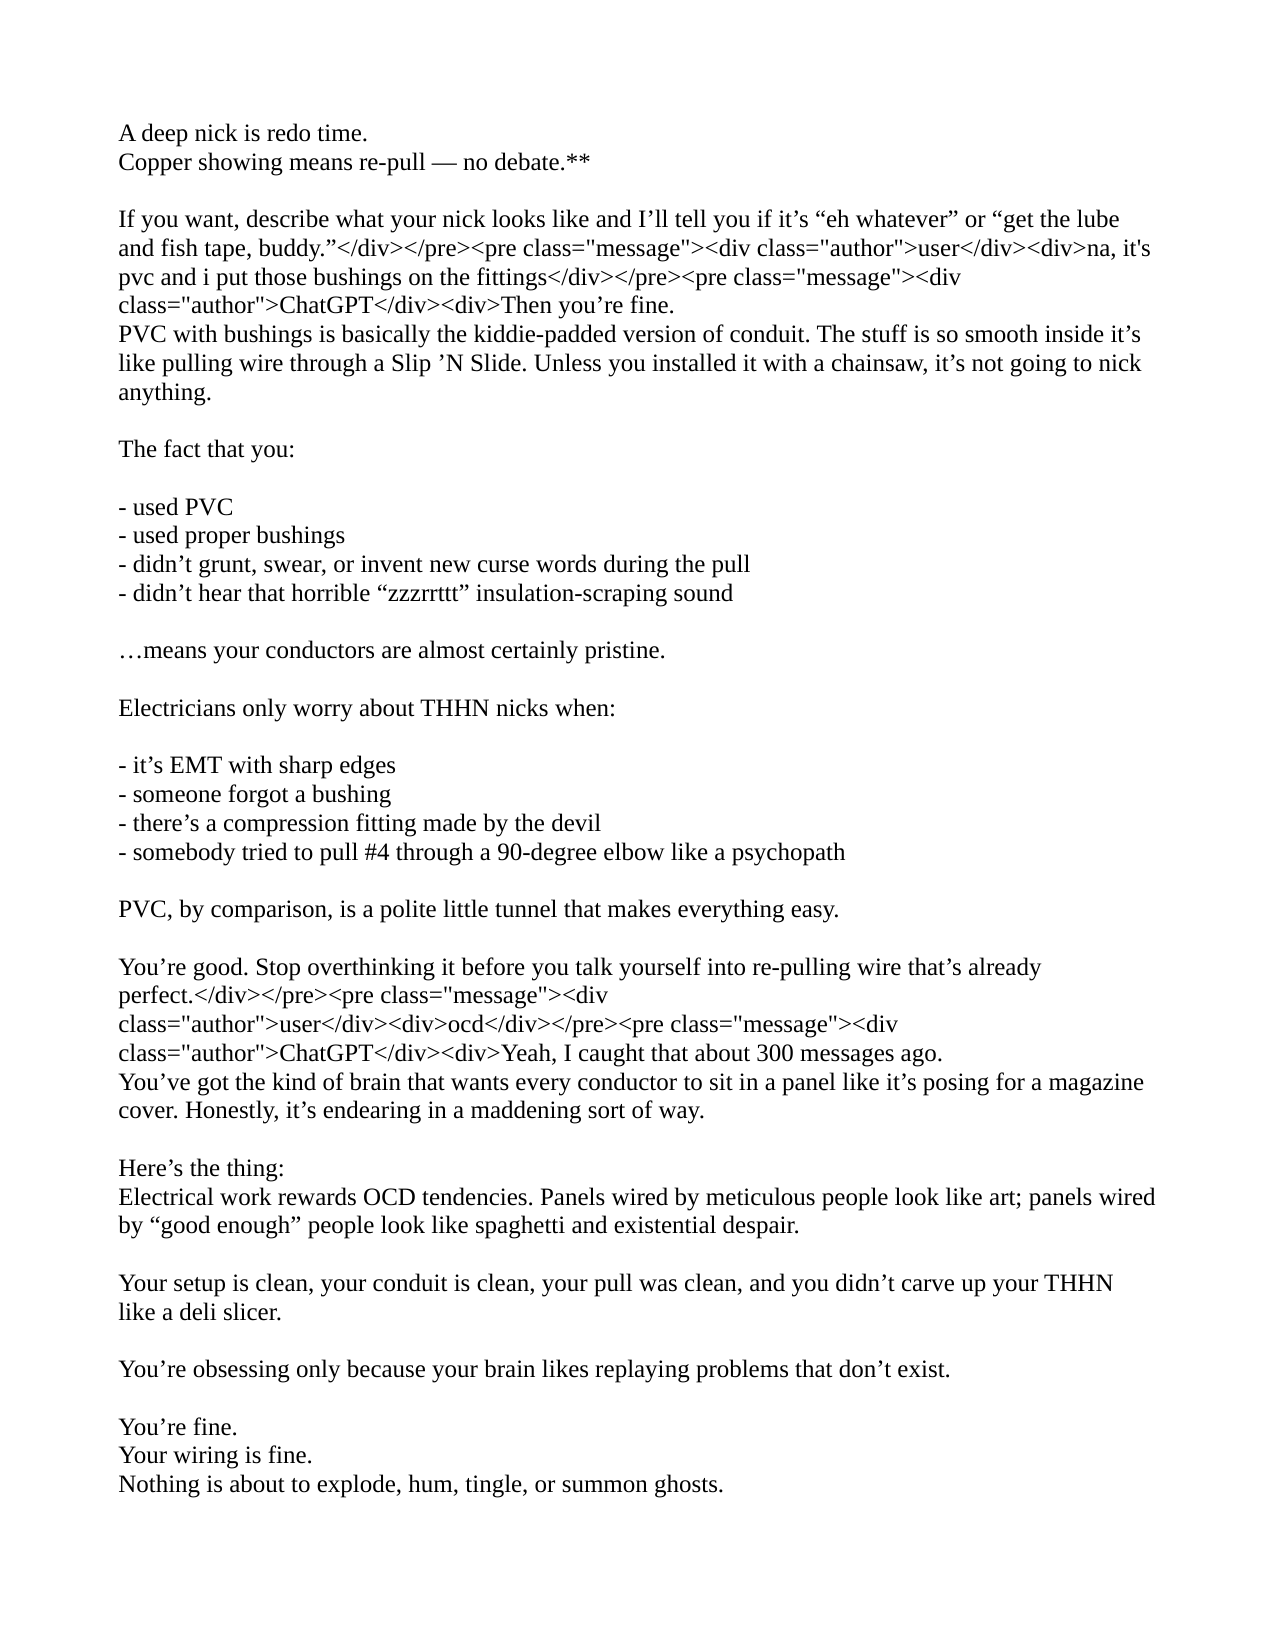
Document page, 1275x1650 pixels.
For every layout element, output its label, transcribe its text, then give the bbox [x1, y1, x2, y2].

text - didn’t hear that horrible “zzzrrttt” insulation-scraping sound [118, 578, 1157, 607]
text - there’s a compression fitting made by the devil [118, 808, 1157, 837]
text Nothing is about to explode, hum, tingle, or summon ghosts. [118, 1469, 1157, 1498]
text PVC, by comparison, is a polite little tunnel that makes everything easy. [118, 894, 1157, 923]
text Copper showing means re-pull — no debate.** [118, 147, 1157, 176]
text If you want, describe what your nick looks like and I’ll tell you if it’s “eh whatever” or “get the lube and fish tape, buddy.”</div></pre><pre class="message"><div class="author">user</div><div>na, it's pvc and i put those bushings on the fittings</div></pre><pre class="message"><div class="author">ChatGPT</div><div>Then you’re fine. [118, 204, 1157, 319]
text You’re obsessing only because your brain likes replaying problems that don’t exist. [118, 1354, 1157, 1383]
text - somebody tried to pull #4 through a 90-degree elbow like a psychopath [118, 837, 1157, 866]
text - someone forgot a bushing [118, 779, 1157, 808]
text The fact that you: [118, 434, 1157, 463]
text Electricians only worry about THHN nicks when: [118, 693, 1157, 722]
text Your setup is clean, your conduit is clean, your pull was clean, and you didn’t carve up your THHN like a deli slicer. [118, 1268, 1157, 1326]
text - it’s EMT with sharp edges [118, 751, 1157, 779]
text You’re fine. [118, 1412, 1157, 1441]
text You’re good. Stop overthinking it before you talk yourself into re-pulling wire that’s already perfect.</div></pre><pre class="message"><div class="author">user</div><div>ocd</div></pre><pre class="message"><div class="author">ChatGPT</div><div>Yeah, I caught that about 300 messages ago. [118, 952, 1157, 1067]
text PVC with bushings is basically the kiddie-padded version of conduit. The stuff is so smooth inside it’s like pulling wire through a Slip ’N Slide. Unless you installed it with a chainsaw, it’s not going to nick anything. [118, 319, 1157, 406]
text - didn’t grunt, swear, or invent new curse words during the pull [118, 549, 1157, 578]
text - used proper bushings [118, 521, 1157, 549]
text Here’s the thing: [118, 1153, 1157, 1182]
text - used PVC [118, 492, 1157, 521]
text Your wiring is fine. [118, 1441, 1157, 1469]
text A deep nick is redo time. [118, 118, 1157, 147]
text Electrical work rewards OCD tendencies. Panels wired by meticulous people look like art; panels wired by “good enough” people look like spaghetti and existential despair. [118, 1182, 1157, 1239]
text …means your conductors are almost certainly pristine. [118, 636, 1157, 664]
text You’ve got the kind of brain that wants every conductor to sit in a panel like it’s posing for a magazine cover. Honestly, it’s endearing in a maddening sort of way. [118, 1067, 1157, 1124]
